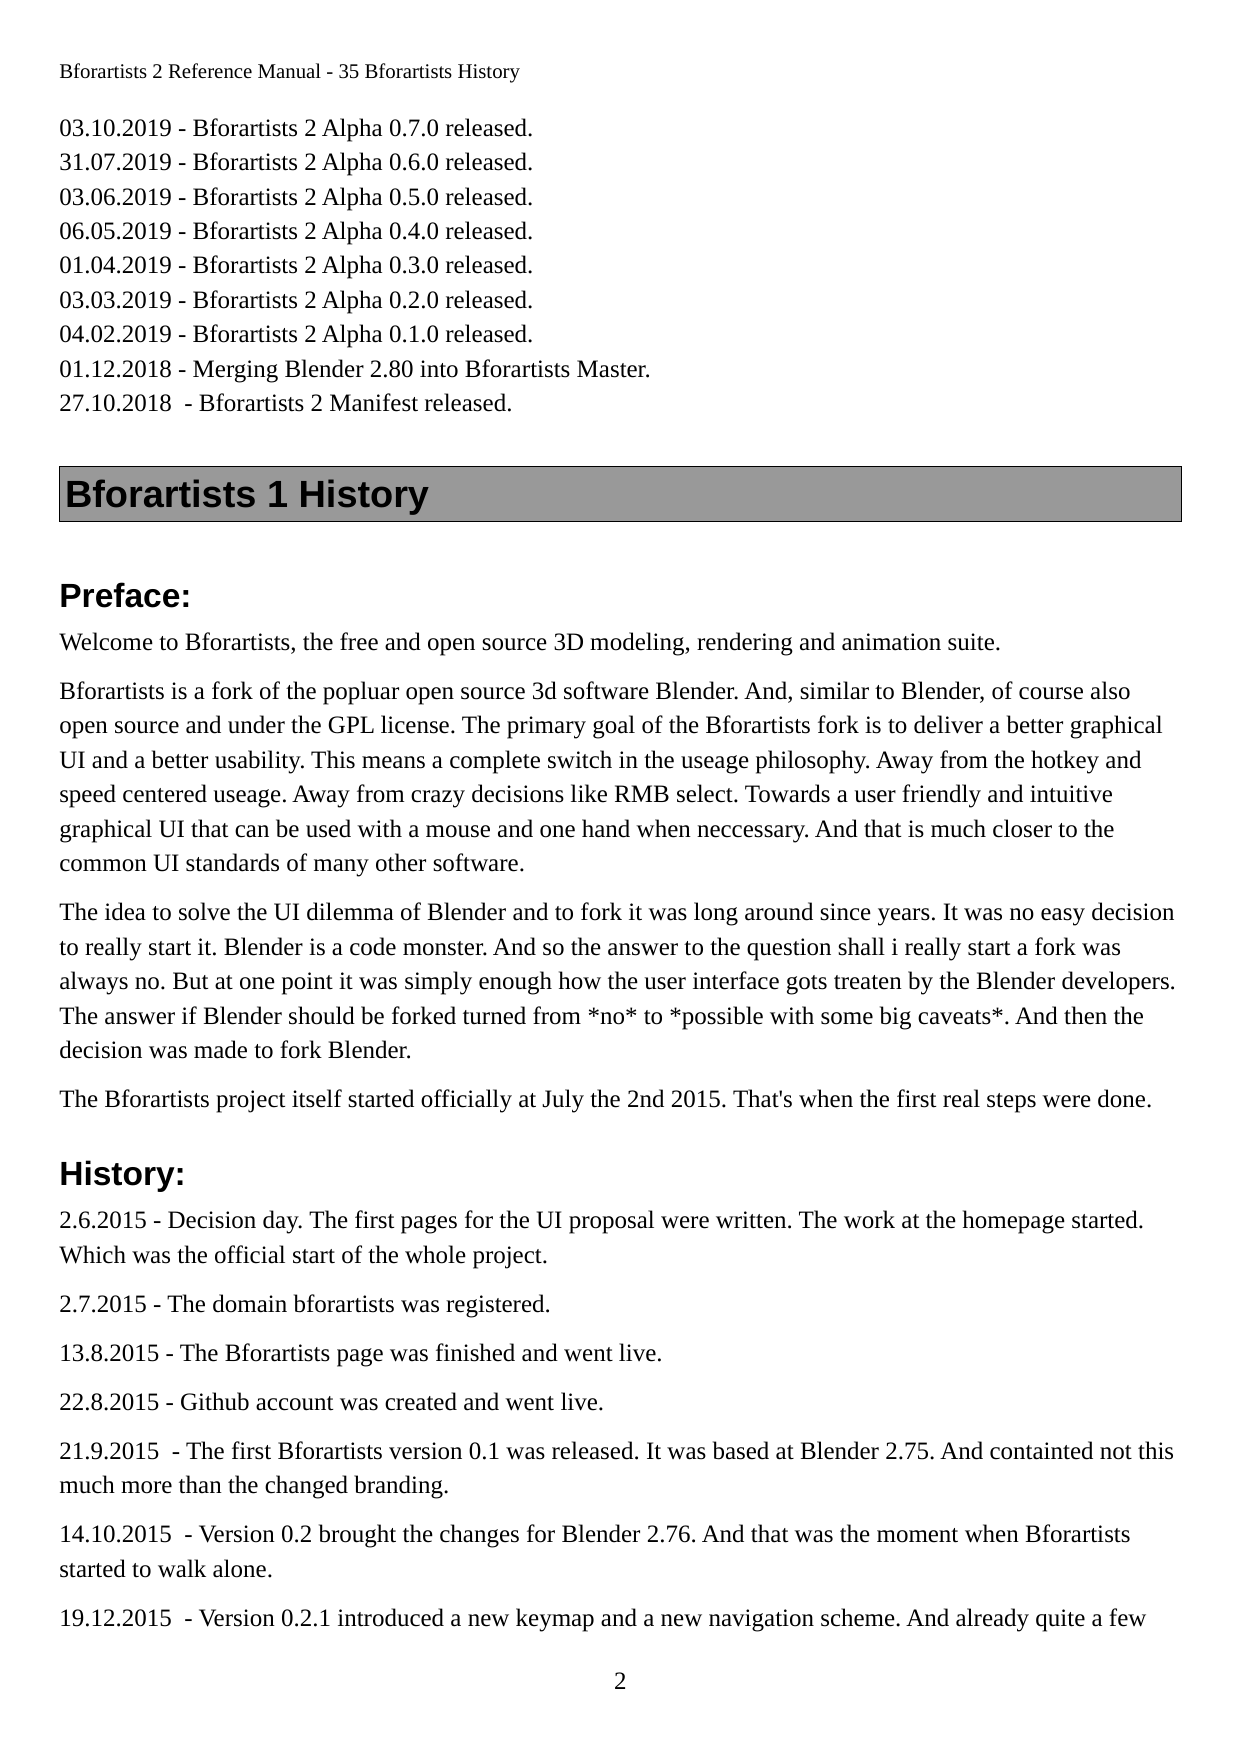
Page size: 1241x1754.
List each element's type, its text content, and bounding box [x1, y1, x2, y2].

subtitle History: [59, 1154, 1181, 1193]
text The Bforartists project itself started officially at July the 2nd 2015. That's when the first real steps were done. [59, 1084, 1181, 1113]
text 19.12.2015 - Version 0.2.1 introduced a new keymap and a new navigation scheme. And already quite a few [59, 1603, 1181, 1632]
text 22.8.2015 - Github account was created and went live. [59, 1387, 1181, 1416]
text 2.7.2015 - The domain bforartists was registered. [59, 1289, 1181, 1318]
table_header Bforartists 1 History [60, 467, 1181, 521]
text Bforartists is a fork of the popluar open source 3d software Blender. And, similar to Blender, of course also open source and under the GPL license. The primary goal of the Bforartists fork is to deliver a better graphical UI and a better usability. This means a complete switch in the useage philosophy. Away from the hotkey and speed centered useage. Away from crazy decisions like RMB select. Towards a user friendly and intuitive graphical UI that can be used with a mouse and one hand when neccessary. And that is much closer to the common UI standards of many other software. [59, 676, 1181, 877]
text The idea to solve the UI dilemma of Blender and to fork it was long around since years. It was no easy decision to really start it. Blender is a code monster. And so the answer to the question shall i really start a fork was always no. But at one point it was simply enough how the user interface gots treaten by the Blender developers. The answer if Blender should be forked turned from *no* to *possible with some big caveats*. And then the decision was made to fork Blender. [59, 897, 1181, 1064]
text Welcome to Bforartists, the free and open source 3D modeling, rendering and animation suite. [59, 627, 1181, 656]
text 13.8.2015 - The Bforartists page was finished and went live. [59, 1338, 1181, 1367]
subtitle Preface: [59, 576, 1181, 614]
text 2.6.2015 - Decision day. The first pages for the UI proposal were written. The work at the homepage started. Which was the official start of the whole project. [59, 1205, 1181, 1268]
text 14.10.2015 - Version 0.2 brought the changes for Blender 2.76. And that was the moment when Bforartists started to walk alone. [59, 1519, 1181, 1583]
text 21.9.2015 - The first Bforartists version 0.1 was released. It was based at Blender 2.75. And containted not this much more than the changed branding. [59, 1436, 1181, 1499]
text 03.10.2019 - Bforartists 2 Alpha 0.7.0 released. 31.07.2019 - Bforartists 2 Alpha 0.6.0 released. 03.06.2019 - Bforartists 2 Alpha 0.5.0 released. 06.05.2019 - Bforartists 2 Alpha 0.4.0 released. 01.04.2019 - Bforartists 2 Alpha 0.3.0 released. 03.03.2019 - Bforartists 2 Alpha 0.2.0 released. 04.02.2019 - Bforartists 2 Alpha 0.1.0 released. 01.12.2018 - Merging Blender 2.80 into Bforartists Master. 27.10.2018 - Bforartists 2 Manifest released. [59, 113, 1181, 417]
